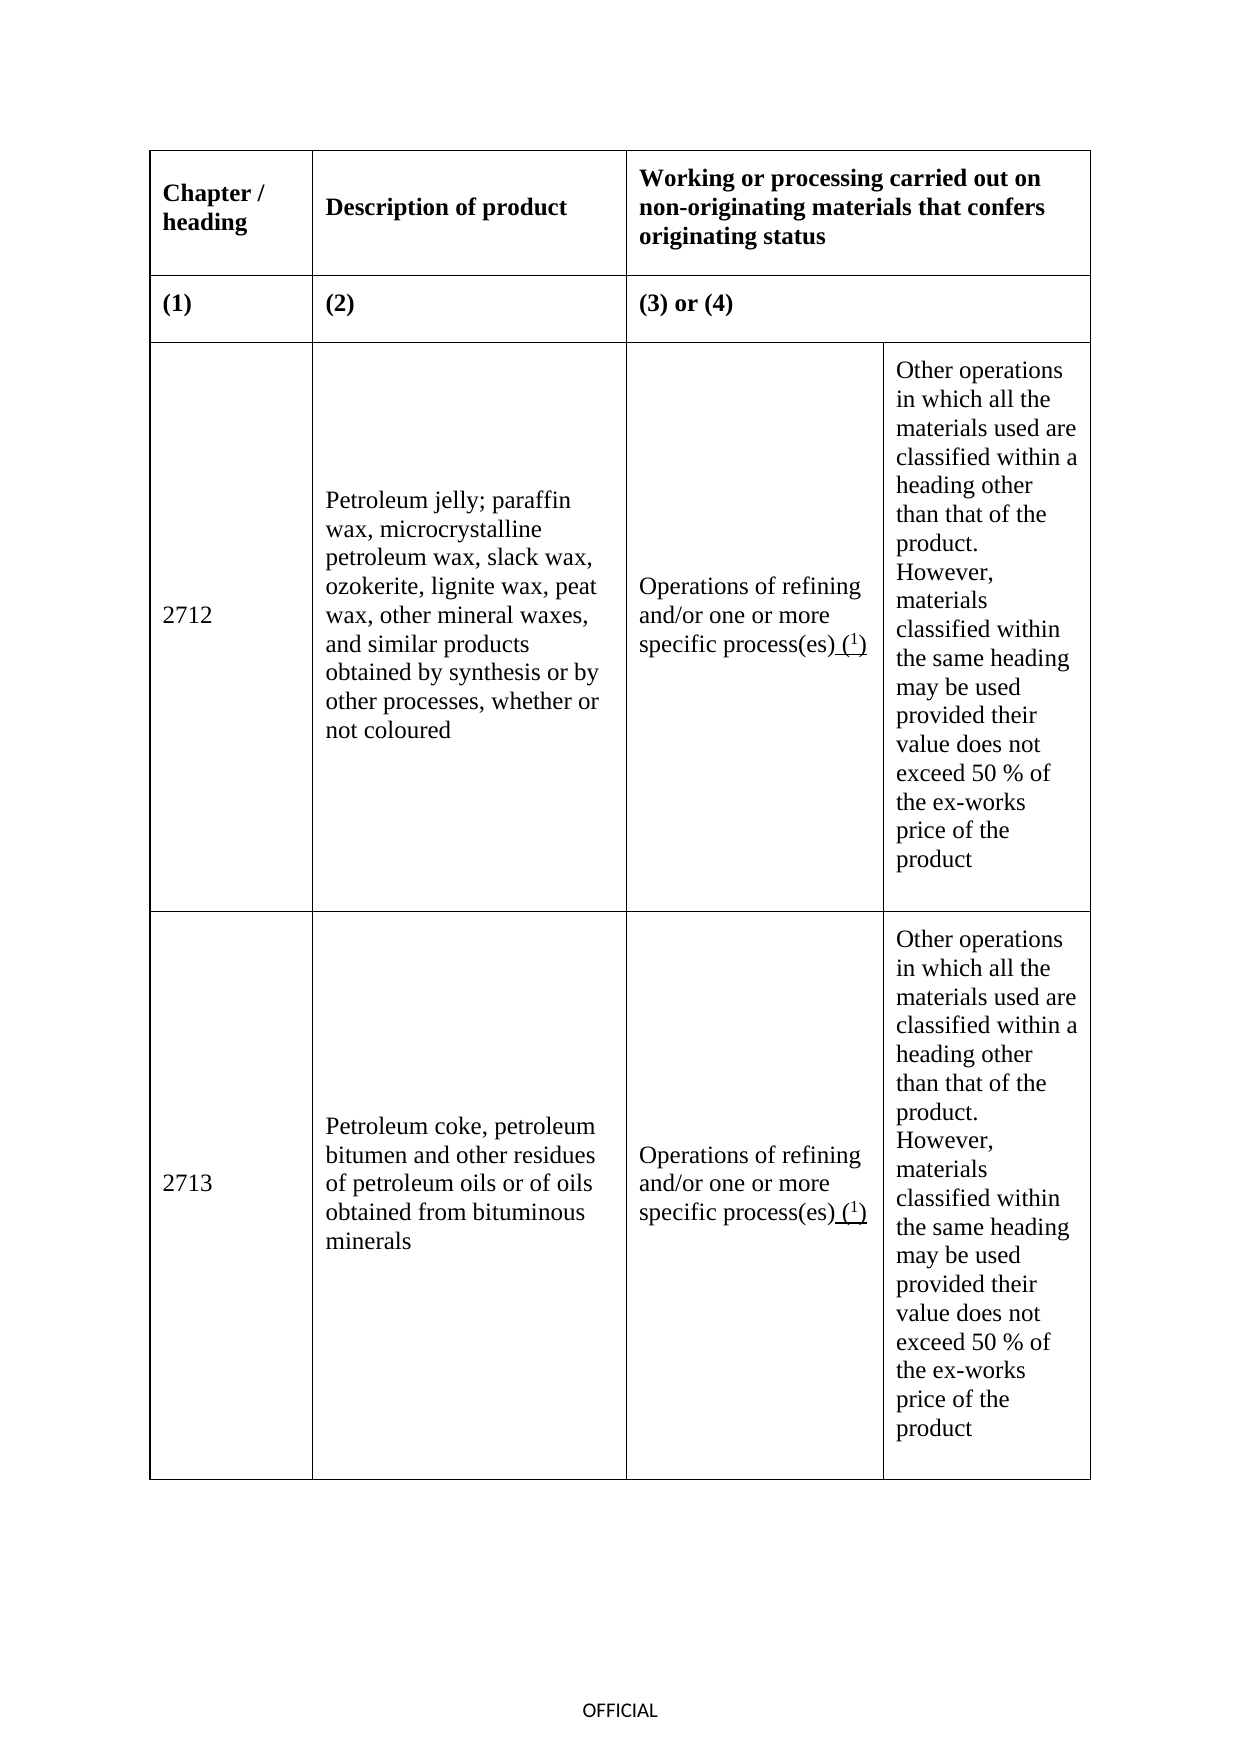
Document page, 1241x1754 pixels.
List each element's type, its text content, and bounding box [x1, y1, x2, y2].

table_cell Operations of refining and/or one or more specific process(es) (1) [627, 343, 883, 911]
table_cell Petroleum jelly; paraffin wax, microcrystalline petroleum wax, slack wax, ozokerite, lignite wax, peat wax, other mineral waxes, and similar products obtained by synthesis or by other processes, whether or not coloured [313, 343, 626, 911]
table_cell Other operations in which all the materials used are classified within a heading other than that of the product. However, materials classified within the same heading may be used provided their value does not exceed 50 % of the ex‐works price of the product [884, 912, 1090, 1479]
table_cell (2) [313, 276, 626, 342]
table_cell Operations of refining and/or one or more specific process(es) (1) [627, 912, 883, 1479]
table_cell (1) [151, 276, 312, 342]
table_cell Petroleum coke, petroleum bitumen and other residues of petroleum oils or of oils obtained from bituminous minerals [313, 912, 626, 1479]
table_cell Other operations in which all the materials used are classified within a heading other than that of the product. However, materials classified within the same heading may be used provided their value does not exceed 50 % of the ex‐works price of the product [884, 343, 1090, 911]
table_header Working or processing carried out on non‐originating materials that confers originating status [627, 151, 1090, 275]
table_cell 2713 [151, 912, 312, 1479]
table_cell (3) or (4) [627, 276, 1090, 342]
table_header Description of product [313, 151, 626, 275]
table_cell 2712 [151, 343, 312, 911]
table_header Chapter / heading [151, 151, 312, 275]
